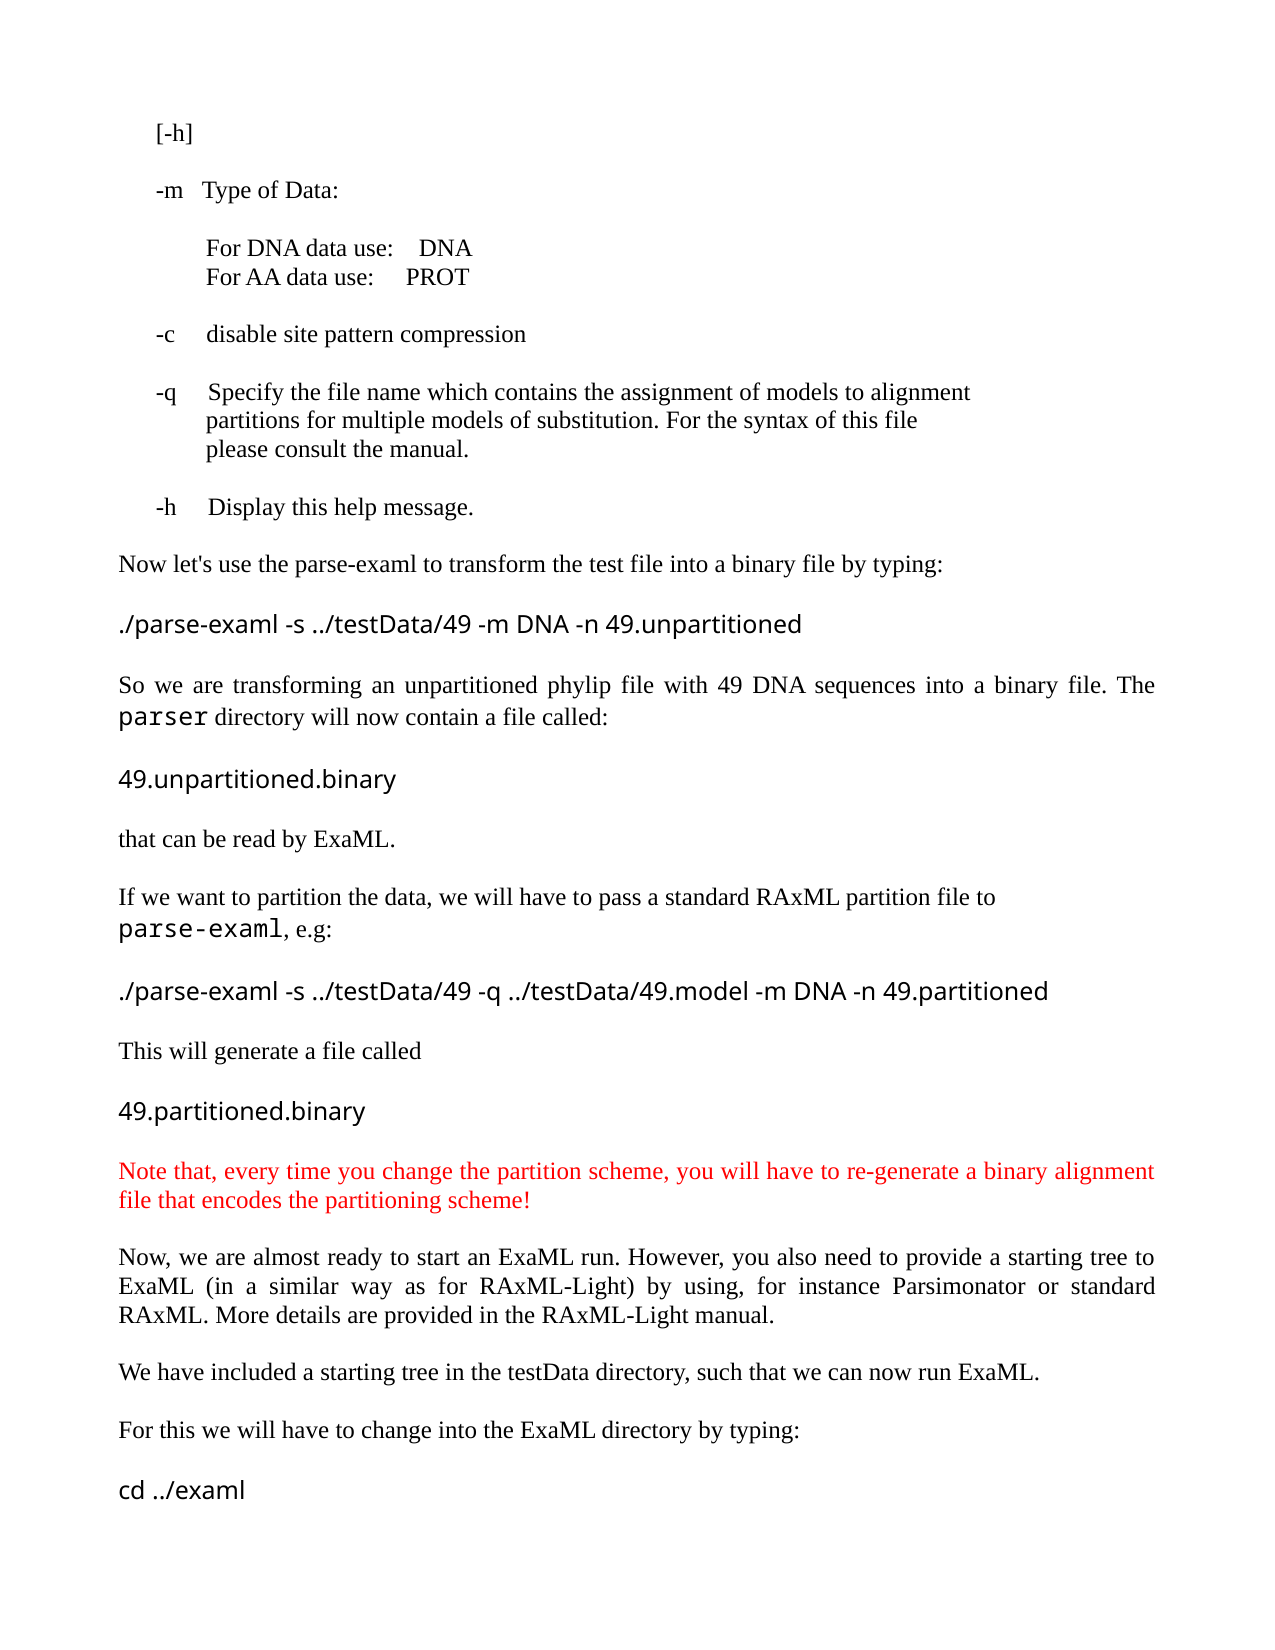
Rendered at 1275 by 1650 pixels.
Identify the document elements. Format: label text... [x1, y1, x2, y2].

text For DNA data use: DNA [118, 233, 1157, 262]
text -c disable site pattern compression [118, 319, 1157, 348]
text cd ../examl [118, 1472, 1157, 1507]
text -m Type of Data: [118, 176, 1157, 204]
text If we want to partition the data, we will have to pass a standard RAxML partition file to [118, 882, 1157, 910]
text Note that, every time you change the partition scheme, you will have to re-generate a binary alignment file that encodes the partitioning scheme! [118, 1156, 1157, 1214]
text This will generate a file called [118, 1036, 1157, 1065]
text -q Specify the file name which contains the assignment of models to alignment [118, 377, 1157, 406]
text partitions for multiple models of substitution. For the syntax of this file [118, 406, 1157, 434]
text parse-examl, e.g: [118, 910, 1157, 944]
text For AA data use: PROT [118, 262, 1157, 291]
text ./parse-examl -s ../testData/49 -q ../testData/49.model -m DNA -n 49.partitioned [118, 973, 1157, 1007]
text 49.partitioned.binary [118, 1093, 1157, 1127]
text Now let's use the parse-examl to transform the test file into a binary file by typing: [118, 549, 1157, 578]
text We have included a starting tree in the testData directory, such that we can now run ExaML. [118, 1357, 1157, 1386]
text So we are transforming an unpartitioned phylip file with 49 DNA sequences into a binary file. The parser directory will now contain a file called: [118, 670, 1157, 732]
text Now, we are almost ready to start an ExaML run. However, you also need to provide a starting tree to ExaML (in a similar way as for RAxML-Light) by using, for instance Parsimonator or standard RAxML. More details are provided in the RAxML-Light manual. [118, 1242, 1157, 1329]
text that can be read by ExaML. [118, 824, 1157, 853]
text [-h] [118, 118, 1157, 147]
text -h Display this help message. [118, 492, 1157, 521]
text ./parse-examl -s ../testData/49 -m DNA -n 49.unpartitioned [118, 607, 1157, 641]
text please consult the manual. [118, 434, 1157, 463]
text For this we will have to change into the ExaML directory by typing: [118, 1415, 1157, 1444]
text 49.unpartitioned.binary [118, 761, 1157, 795]
